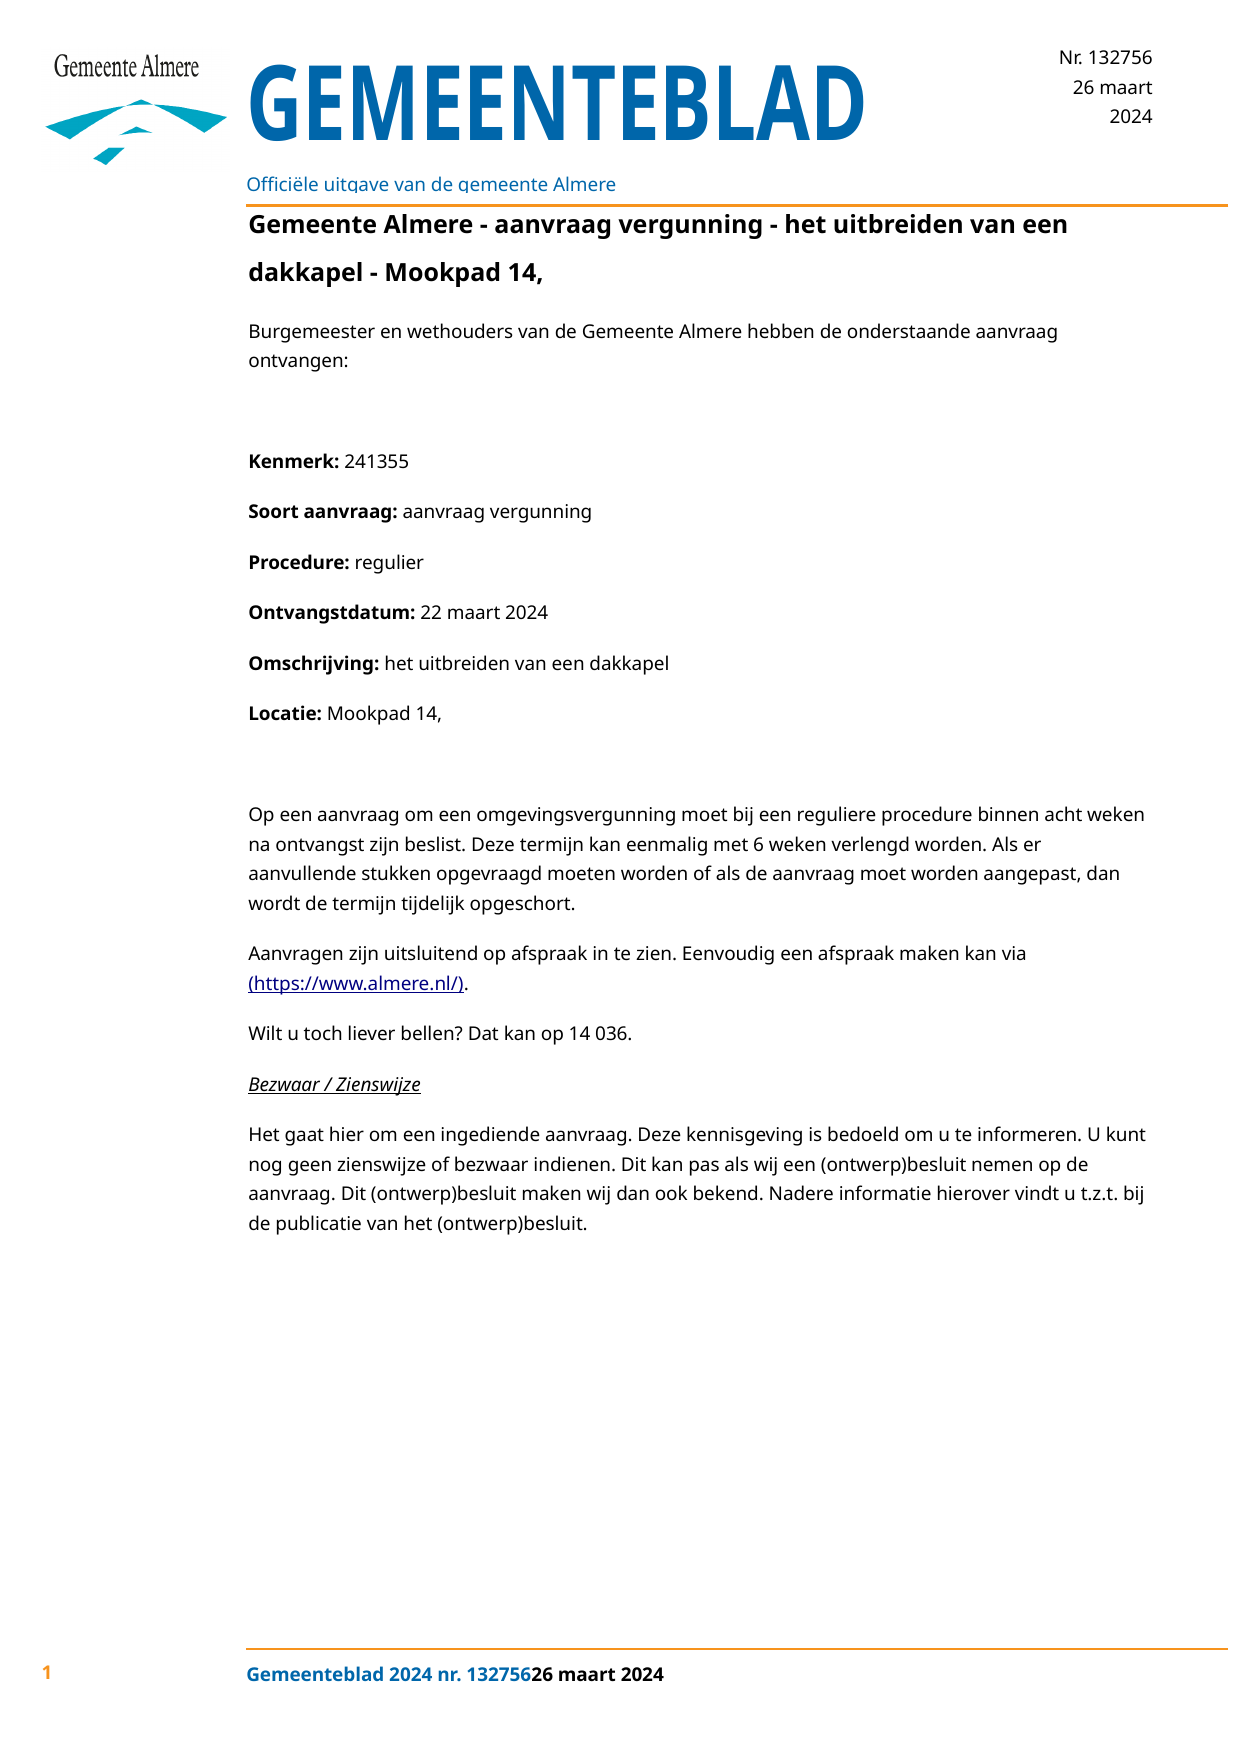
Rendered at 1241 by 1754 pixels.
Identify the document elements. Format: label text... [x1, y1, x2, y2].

text Kenmerk: 241355 [248, 448, 1152, 474]
text Het gaat hier om een ingediende aanvraag. Deze kennisgeving is bedoeld om u te informeren. U kunt nog geen zienswijze of bezwaar indienen. Dit kan pas als wij een (ontwerp)besluit nemen op de aanvraag. Dit (ontwerp)besluit maken wij dan ook bekend. Nadere informatie hierover vindt u t.z.t. bij de publicatie van het (ontwerp)besluit. [248, 1121, 1152, 1236]
text Ontvangstdatum: 22 maart 2024 [248, 599, 1152, 625]
text Aanvragen zijn uitsluitend op afspraak in te zien. Eenvoudig een afspraak maken kan via (https://www.almere.nl/). [248, 940, 1152, 996]
text Locatie: Mookpad 14, [248, 700, 1152, 726]
text Bezwaar / Zienswijze [248, 1071, 1152, 1097]
text Burgemeester en wethouders van de Gemeente Almere hebben de onderstaande aanvraag ontvangen: [248, 318, 1152, 373]
text Omschrijving: het uitbreiden van een dakkapel [248, 650, 1152, 676]
text Op een aanvraag om een omgevingsvergunning moet bij een reguliere procedure binnen acht weken na ontvangst zijn beslist. Deze termijn kan eenmalig met 6 weken verlengd worden. Als er aanvullende stukken opgevraagd moeten worden of als de aanvraag moet worden aangepast, dan wordt de termijn tijdelijk opgeschort. [248, 801, 1152, 916]
text Soort aanvraag: aanvraag vergunning [248, 499, 1152, 524]
text Gemeente Almere - aanvraag vergunning - het uitbreiden van een dakkapel - Mookpad 14, [248, 207, 1152, 288]
text Wilt u toch liever bellen? Dat kan op 14 036. [248, 1020, 1152, 1046]
picture [41, 47, 231, 172]
text Procedure: regulier [248, 549, 1152, 575]
